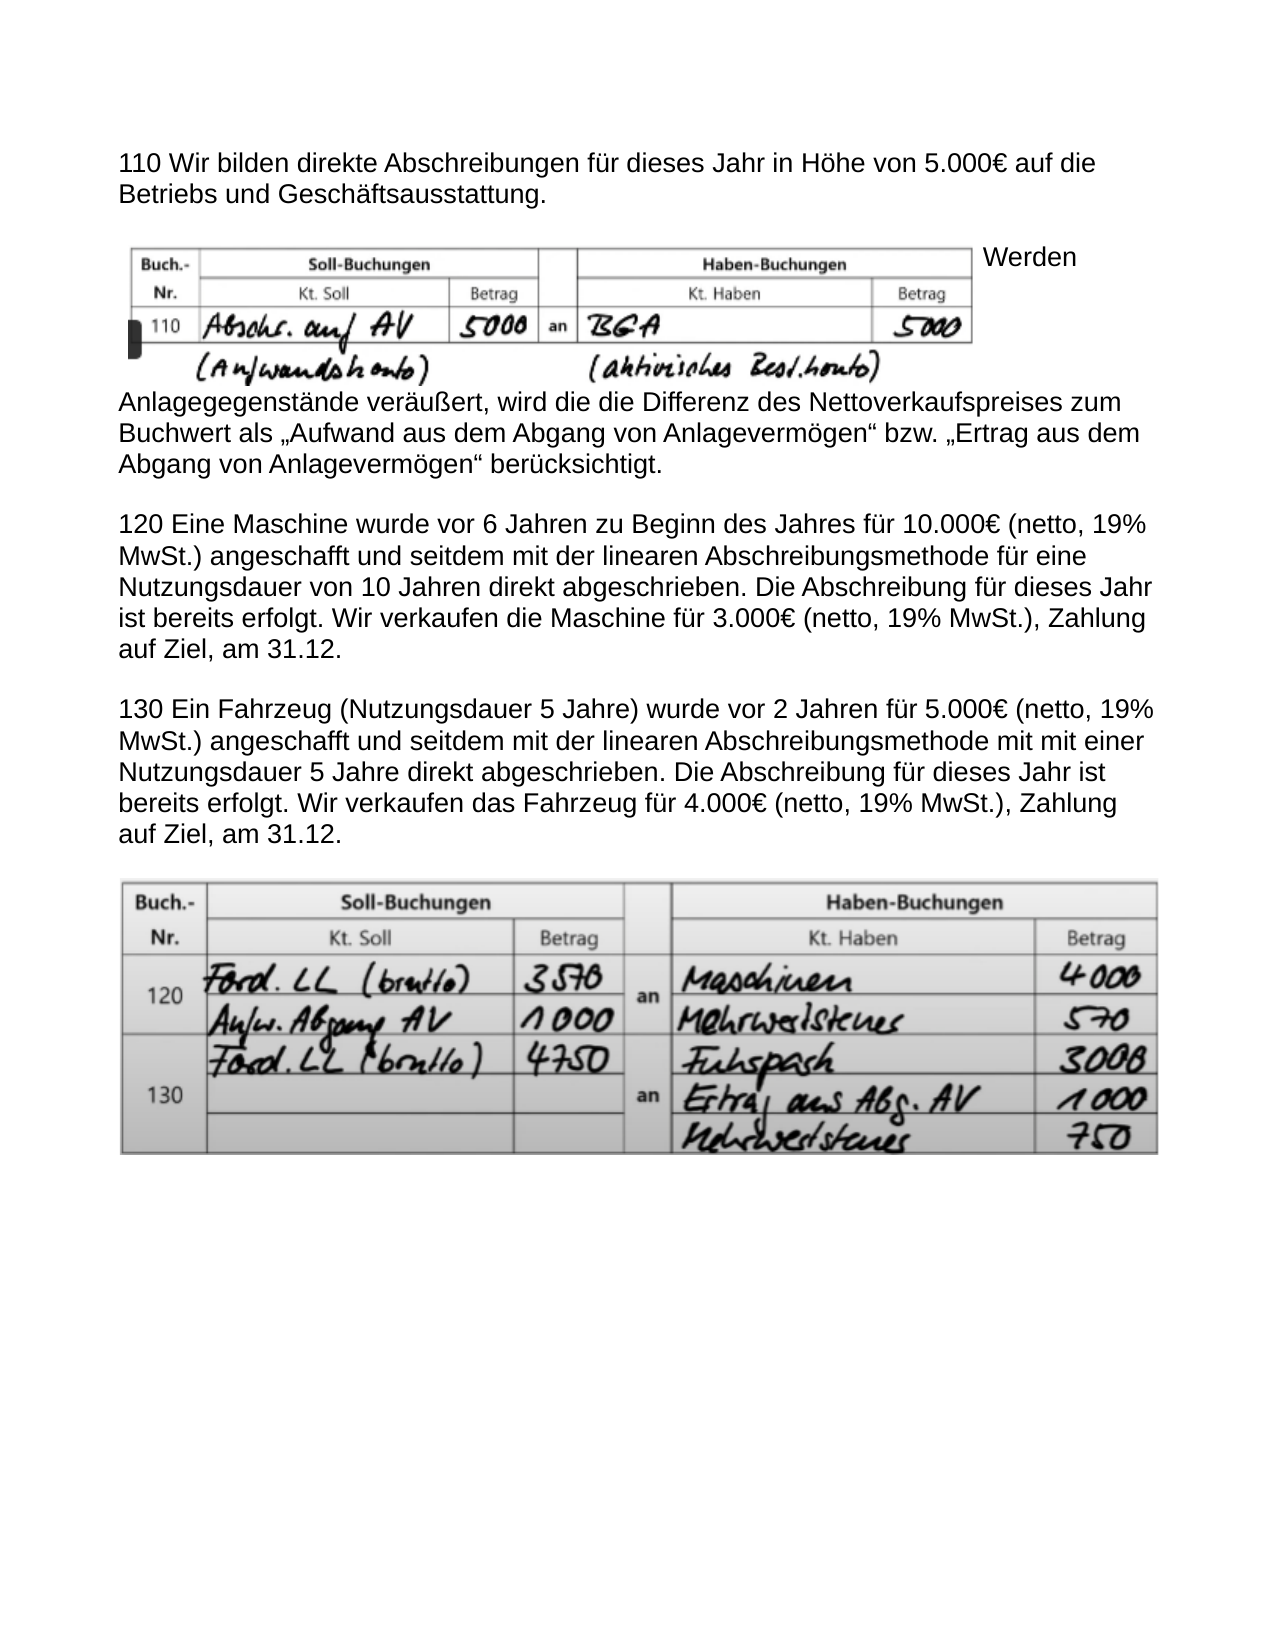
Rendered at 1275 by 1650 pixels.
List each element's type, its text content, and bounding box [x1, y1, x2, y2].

text 130 Ein Fahrzeug (Nutzungsdauer 5 Jahre) wurde vor 2 Jahren für 5.000€ (netto, 19% MwSt.) angeschafft und seitdem mit der linearen Abschreibungsmethode mit mit einer Nutzungsdauer 5 Jahre direkt abgeschrieben. Die Abschreibung für dieses Jahr ist bereits erfolgt. Wir verkaufen das Fahrzeug für 4.000€ (netto, 19% MwSt.), Zahlung auf Ziel, am 31.12. [118, 693, 1157, 849]
text 110 Wir bilden direkte Abschreibungen für dieses Jahr in Höhe von 5.000€ auf die Betriebs und Geschäftsausstattung. [118, 147, 1157, 209]
picture [128, 245, 976, 386]
text Werden Anlagegegenstände veräußert, wird die die Differenz des Nettoverkaufspreises zum Buchwert als „Aufwand aus dem Abgang von Anlagevermögen“ bzw. „Ertrag aus dem Abgang von Anlagevermögen“ berücksichtigt. [118, 386, 1157, 479]
picture [119, 878, 1159, 1155]
text 120 Eine Maschine wurde vor 6 Jahren zu Beginn des Jahres für 10.000€ (netto, 19% MwSt.) angeschafft und seitdem mit der linearen Abschreibungsmethode für eine Nutzungsdauer von 10 Jahren direkt abgeschrieben. Die Abschreibung für dieses Jahr ist bereits erfolgt. Wir verkaufen die Maschine für 3.000€ (netto, 19% MwSt.), Zahlung auf Ziel, am 31.12. [118, 508, 1157, 664]
